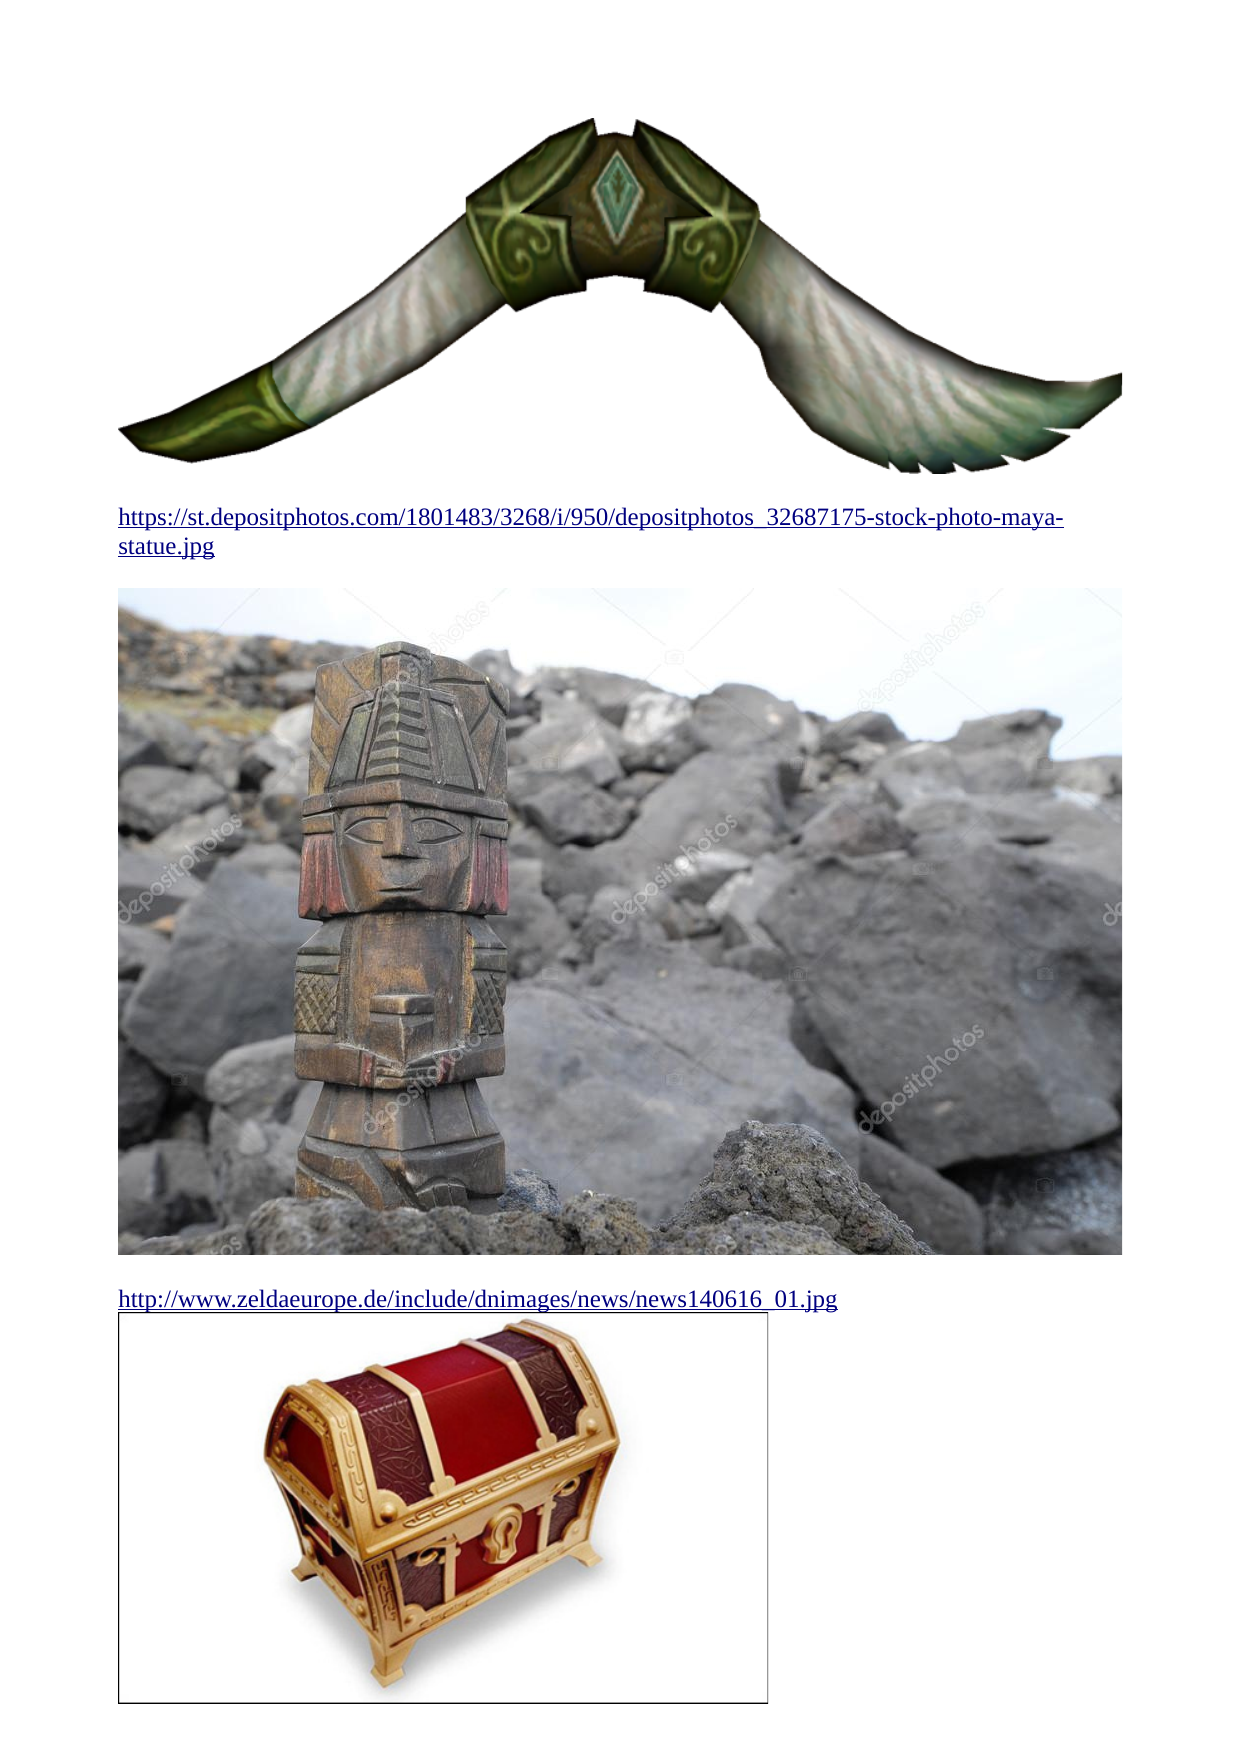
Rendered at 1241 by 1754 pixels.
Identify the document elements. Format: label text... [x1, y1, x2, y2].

text https://st.depositphotos.com/1801483/3268/i/950/depositphotos_32687175-stock-photo-maya-statue.jpg [118, 502, 1122, 559]
text http://www.zeldaeurope.de/include/dnimages/news/news140616_01.jpg [118, 1284, 1122, 1312]
picture [118, 1312, 769, 1704]
picture [118, 118, 1123, 474]
picture [118, 588, 1123, 1255]
